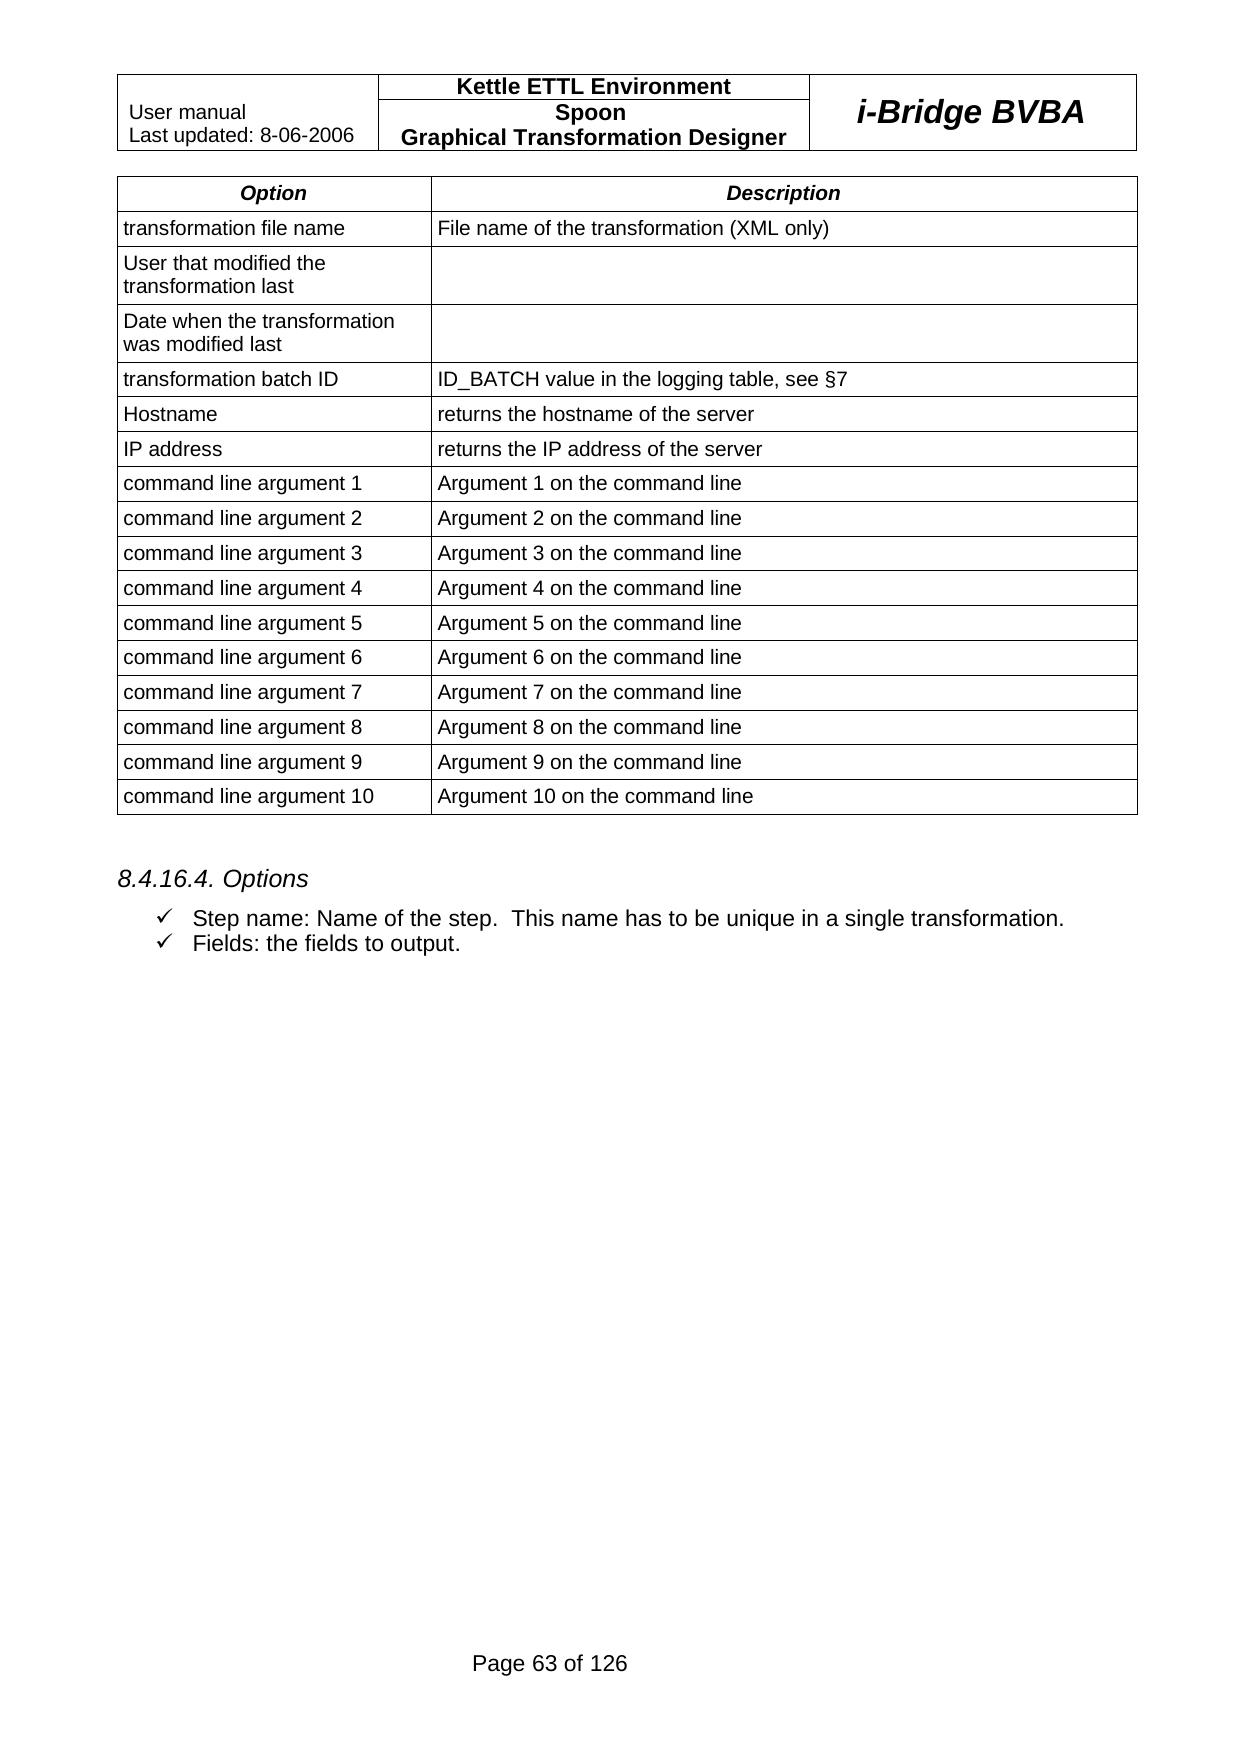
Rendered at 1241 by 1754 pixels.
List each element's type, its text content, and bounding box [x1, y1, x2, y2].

table_cell Date when the transformation was modified last [118, 305, 431, 362]
table_cell command line argument 1 [118, 467, 431, 501]
table_cell command line argument 6 [118, 641, 431, 675]
table_cell File name of the transformation (XML only) [432, 212, 1137, 246]
table_cell [432, 247, 1137, 304]
table_cell command line argument 8 [118, 711, 431, 744]
table_cell transformation batch ID [118, 363, 431, 396]
table_cell command line argument 2 [118, 502, 431, 536]
list Step name: Name of the step. This name has to be unique in a single transformation. [155, 905, 1137, 931]
table_cell IP address [118, 432, 431, 466]
table_cell Argument 4 on the command line [432, 571, 1137, 605]
list Fields: the fields to output. [155, 931, 1137, 957]
table_cell command line argument 7 [118, 676, 431, 710]
table_cell Argument 8 on the command line [432, 711, 1137, 744]
table_header Option [118, 177, 431, 211]
table_cell returns the hostname of the server [432, 397, 1137, 431]
table_cell [432, 305, 1137, 362]
table_header Description [432, 177, 1137, 211]
table_cell Argument 7 on the command line [432, 676, 1137, 710]
table_cell command line argument 9 [118, 745, 431, 779]
table_cell Argument 10 on the command line [432, 780, 1137, 814]
table_cell command line argument 4 [118, 571, 431, 605]
table_cell Argument 6 on the command line [432, 641, 1137, 675]
table_cell Hostname [118, 397, 431, 431]
table_cell Argument 9 on the command line [432, 745, 1137, 779]
table_cell Argument 2 on the command line [432, 502, 1137, 536]
table_cell Argument 3 on the command line [432, 537, 1137, 570]
table_cell command line argument 3 [118, 537, 431, 570]
table_cell command line argument 5 [118, 606, 431, 640]
table_cell ID_BATCH value in the logging table, see §7 [432, 363, 1137, 396]
table_cell Argument 5 on the command line [432, 606, 1137, 640]
table_cell User that modified the transformation last [118, 247, 431, 304]
table_cell Argument 1 on the command line [432, 467, 1137, 501]
table_cell returns the IP address of the server [432, 432, 1137, 466]
subtitle Options [117, 865, 1137, 893]
table_cell command line argument 10 [118, 780, 431, 814]
table_cell transformation file name [118, 212, 431, 246]
